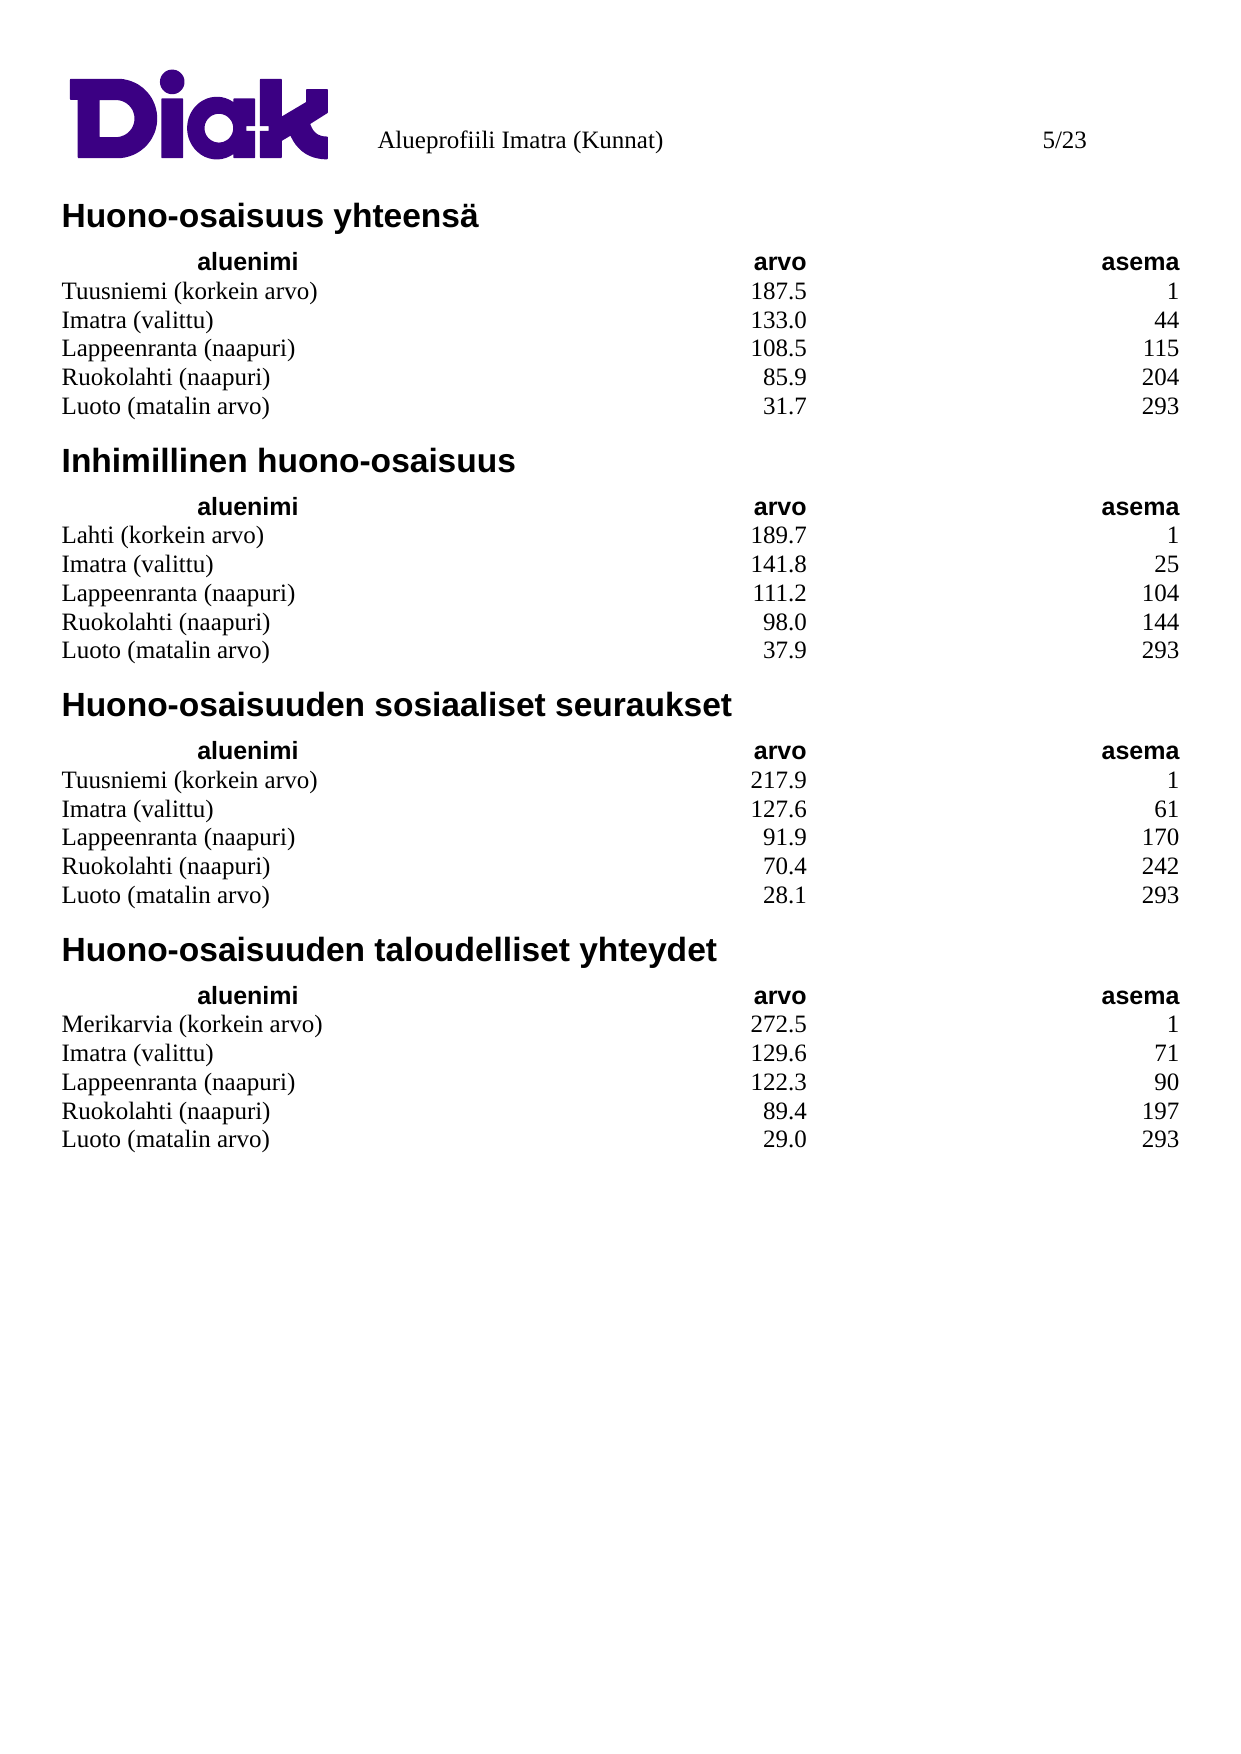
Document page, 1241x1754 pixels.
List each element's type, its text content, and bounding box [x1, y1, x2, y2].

table_cell 293 [806, 880, 1179, 909]
table_cell Ruokolahti (naapuri) [61, 1096, 434, 1124]
table_header aluenimi [61, 736, 434, 765]
table_cell Ruokolahti (naapuri) [61, 607, 434, 636]
table_cell Ruokolahti (naapuri) [61, 362, 434, 391]
table_cell 25 [806, 549, 1179, 578]
table_cell Ruokolahti (naapuri) [61, 851, 434, 880]
table_cell 29.0 [434, 1125, 806, 1153]
table_cell 127.6 [434, 794, 806, 822]
table_cell 44 [806, 305, 1179, 333]
table_cell 91.9 [434, 823, 806, 851]
table_cell 89.4 [434, 1096, 806, 1124]
table_cell 217.9 [434, 765, 806, 794]
table_cell 1 [806, 521, 1179, 549]
table_cell Merikarvia (korkein arvo) [61, 1010, 434, 1038]
table_cell 98.0 [434, 607, 806, 636]
table_header aluenimi [61, 981, 434, 1009]
table_cell Lappeenranta (naapuri) [61, 334, 434, 362]
table_cell 204 [806, 362, 1179, 391]
table_cell 141.8 [434, 549, 806, 578]
table_cell Imatra (valittu) [61, 794, 434, 822]
table_cell 133.0 [434, 305, 806, 333]
table_header aluenimi [61, 492, 434, 521]
table_cell Luoto (matalin arvo) [61, 880, 434, 909]
table_cell 170 [806, 823, 1179, 851]
subtitle Huono-osaisuus yhteensä [61, 196, 1179, 235]
table_header arvo [434, 492, 806, 521]
table_cell 242 [806, 851, 1179, 880]
table_cell 293 [806, 636, 1179, 664]
table_cell 189.7 [434, 521, 806, 549]
table_cell 272.5 [434, 1010, 806, 1038]
table_header asema [806, 247, 1179, 276]
table_cell 70.4 [434, 851, 806, 880]
table_cell 144 [806, 607, 1179, 636]
table_header asema [806, 981, 1179, 1009]
subtitle Inhimillinen huono-osaisuus [61, 441, 1179, 479]
subtitle Huono-osaisuuden taloudelliset yhteydet [61, 929, 1179, 968]
table_cell 28.1 [434, 880, 806, 909]
table_cell Imatra (valittu) [61, 549, 434, 578]
table_header arvo [434, 736, 806, 765]
table_cell 85.9 [434, 362, 806, 391]
table_cell Luoto (matalin arvo) [61, 1125, 434, 1153]
table_cell 71 [806, 1038, 1179, 1067]
table_cell 61 [806, 794, 1179, 822]
table_cell 293 [806, 391, 1179, 420]
table_cell 90 [806, 1067, 1179, 1096]
table_header asema [806, 492, 1179, 521]
table_cell 1 [806, 765, 1179, 794]
table_cell 111.2 [434, 578, 806, 607]
table_cell Lappeenranta (naapuri) [61, 1067, 434, 1096]
table_header arvo [434, 247, 806, 276]
table_cell 108.5 [434, 334, 806, 362]
table_cell Luoto (matalin arvo) [61, 636, 434, 664]
subtitle Huono-osaisuuden sosiaaliset seuraukset [61, 685, 1179, 724]
table_cell Luoto (matalin arvo) [61, 391, 434, 420]
table_cell Lappeenranta (naapuri) [61, 823, 434, 851]
table_cell Imatra (valittu) [61, 1038, 434, 1067]
table_cell 115 [806, 334, 1179, 362]
table_cell 293 [806, 1125, 1179, 1153]
table_cell 1 [806, 276, 1179, 305]
table_cell 187.5 [434, 276, 806, 305]
table_cell Lahti (korkein arvo) [61, 521, 434, 549]
table_cell 37.9 [434, 636, 806, 664]
table_cell 197 [806, 1096, 1179, 1124]
table_header arvo [434, 981, 806, 1009]
table_cell Tuusniemi (korkein arvo) [61, 276, 434, 305]
table_cell Lappeenranta (naapuri) [61, 578, 434, 607]
table_cell 31.7 [434, 391, 806, 420]
table_header asema [806, 736, 1179, 765]
table_cell 129.6 [434, 1038, 806, 1067]
table_cell Imatra (valittu) [61, 305, 434, 333]
table_cell 104 [806, 578, 1179, 607]
table_cell 122.3 [434, 1067, 806, 1096]
table_header aluenimi [61, 247, 434, 276]
table_cell Tuusniemi (korkein arvo) [61, 765, 434, 794]
table_cell 1 [806, 1010, 1179, 1038]
